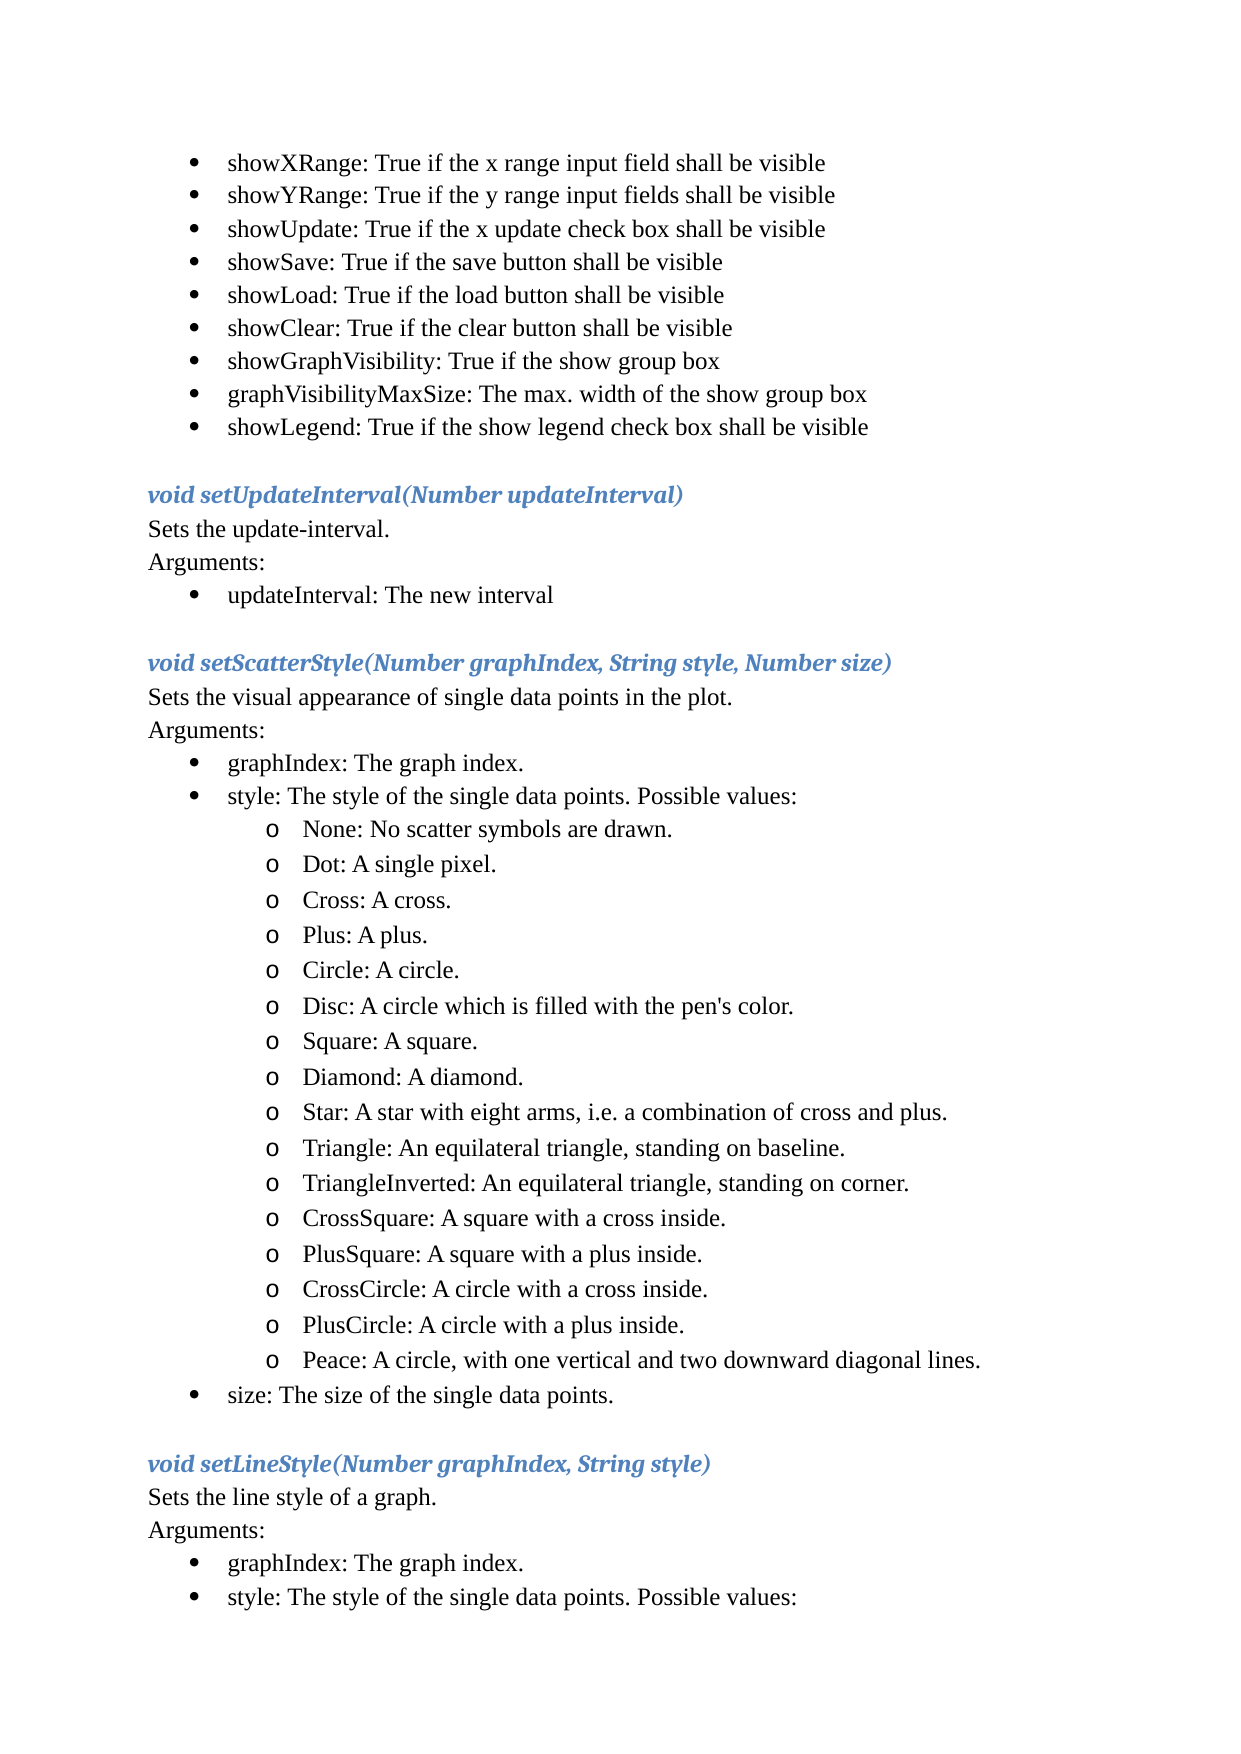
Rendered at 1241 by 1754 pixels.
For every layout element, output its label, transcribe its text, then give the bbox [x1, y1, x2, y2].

list showUpdate: True if the x update check box shall be visible [190, 214, 1093, 242]
text Sets the visual appearance of single data points in the plot. [148, 682, 1093, 711]
text Sets the update-interval. [148, 514, 1093, 542]
list Square: A square. [265, 1026, 1093, 1057]
list graphIndex: The graph index. [190, 1548, 1093, 1577]
list showLegend: True if the show legend check box shall be visible [190, 412, 1093, 441]
list PlusSquare: A square with a plus inside. [265, 1239, 1093, 1270]
text Sets the line style of a graph. [148, 1482, 1093, 1511]
list showClear: True if the clear button shall be visible [190, 313, 1093, 341]
list size: The size of the single data points. [190, 1381, 1093, 1409]
list graphVisibilityMaxSize: The max. width of the show group box [190, 379, 1093, 407]
list None: No scatter symbols are drawn. [265, 814, 1093, 845]
text Arguments: [148, 547, 1093, 576]
list showYRange: True if the y range input fields shall be visible [190, 181, 1093, 209]
text Arguments: [148, 715, 1093, 743]
subtitle void setScatterStyle(Number graphIndex, String style, Number size) [148, 649, 1093, 677]
list Diamond: A diamond. [265, 1062, 1093, 1093]
list TriangleInverted: An equilateral triangle, standing on corner. [265, 1168, 1093, 1199]
list PlusCircle: A circle with a plus inside. [265, 1310, 1093, 1341]
list Plus: A plus. [265, 920, 1093, 951]
list style: The style of the single data points. Possible values: [190, 1582, 1093, 1610]
list showLoad: True if the load button shall be visible [190, 280, 1093, 308]
list Triangle: An equilateral triangle, standing on baseline. [265, 1133, 1093, 1163]
list CrossSquare: A square with a cross inside. [265, 1203, 1093, 1234]
list Star: A star with eight arms, i.e. a combination of cross and plus. [265, 1097, 1093, 1128]
list CrossCircle: A circle with a cross inside. [265, 1274, 1093, 1305]
list style: The style of the single data points. Possible values: [190, 781, 1093, 809]
list Disc: A circle which is filled with the pen's color. [265, 991, 1093, 1022]
text Arguments: [148, 1516, 1093, 1544]
list showXRange: True if the x range input field shall be visible [190, 148, 1093, 176]
list Circle: A circle. [265, 956, 1093, 986]
list Dot: A single pixel. [265, 849, 1093, 880]
list showGraphVisibility: True if the show group box [190, 346, 1093, 374]
list Cross: A cross. [265, 885, 1093, 916]
list Peace: A circle, with one vertical and two downward diagonal lines. [265, 1345, 1093, 1376]
list graphIndex: The graph index. [190, 748, 1093, 777]
subtitle void setLineStyle(Number graphIndex, String style) [148, 1449, 1093, 1478]
subtitle void setUpdateInterval(Number updateInterval) [148, 481, 1093, 509]
list showSave: True if the save button shall be visible [190, 247, 1093, 275]
list updateInterval: The new interval [190, 580, 1093, 608]
